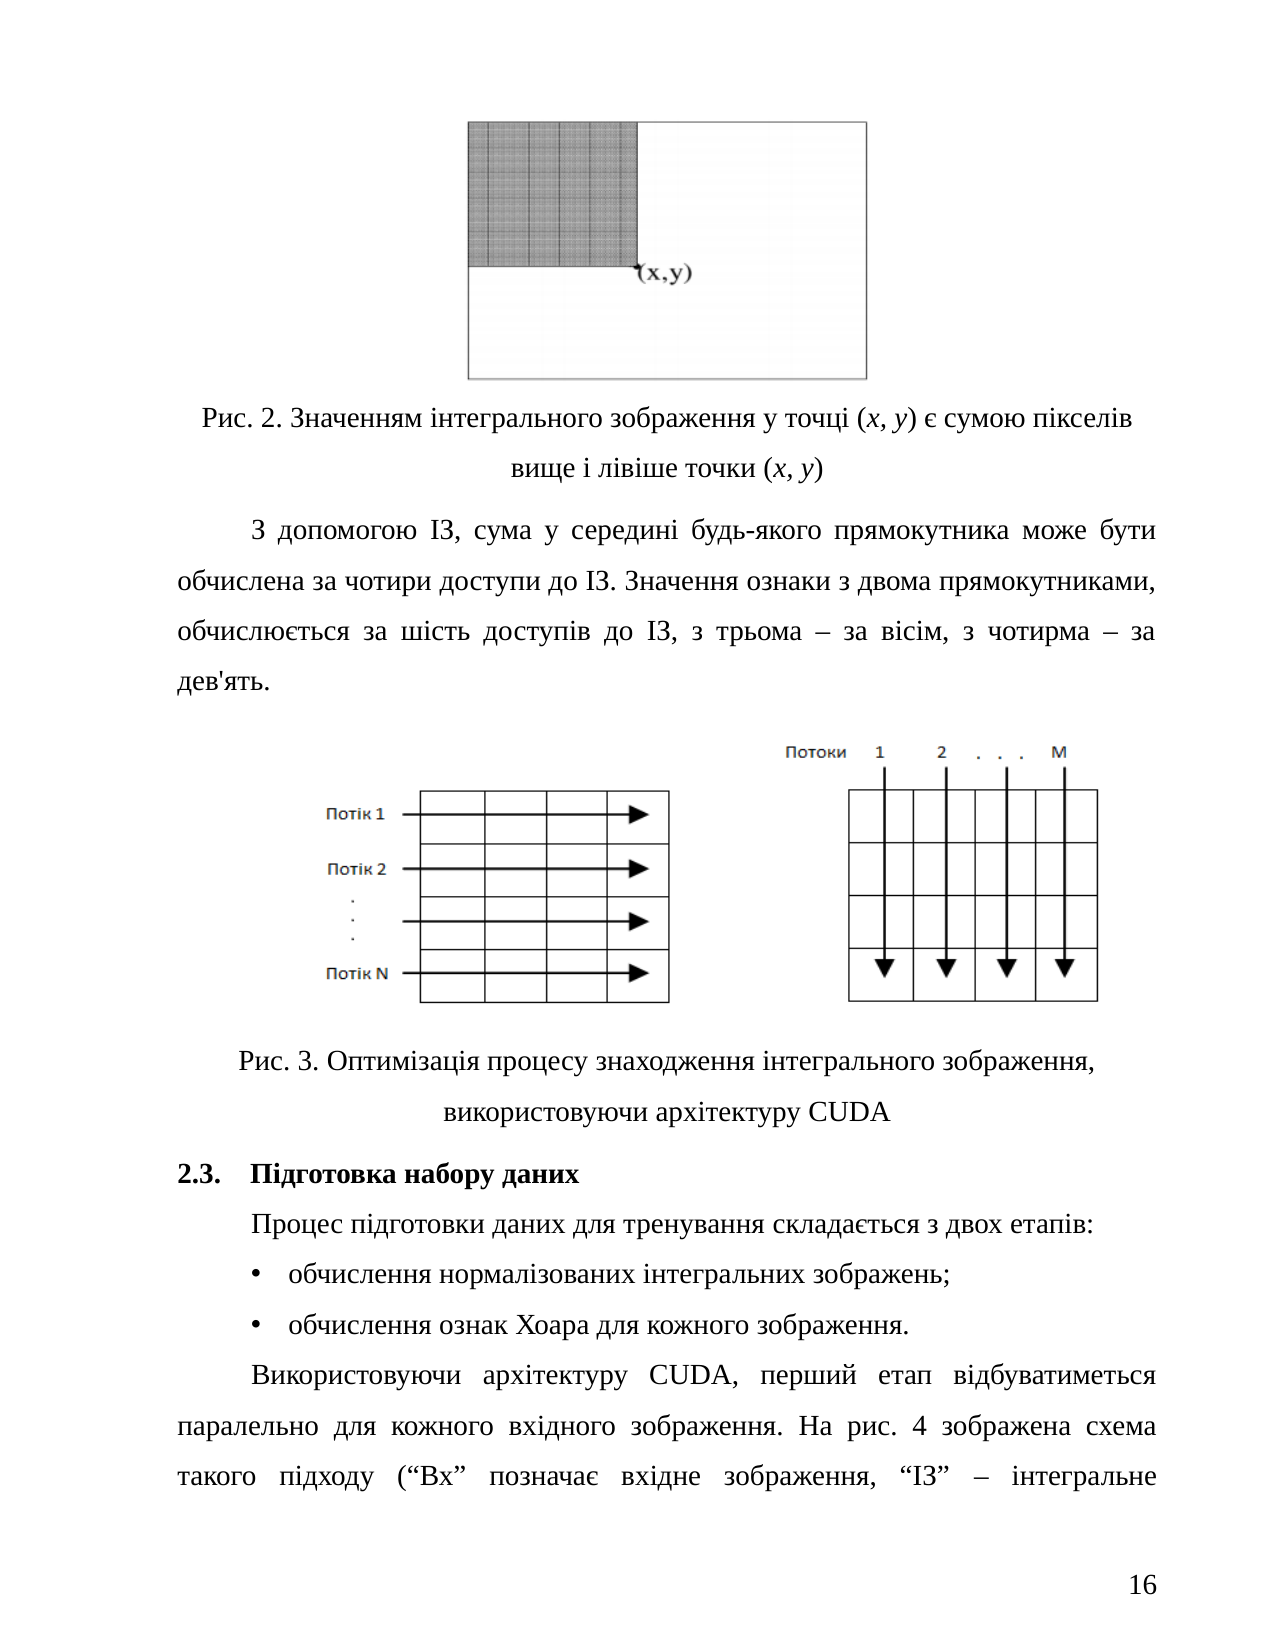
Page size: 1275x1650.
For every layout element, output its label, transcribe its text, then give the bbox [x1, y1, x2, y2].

text Процес підготовки даних для тренування складається з двох етапів: [177, 1206, 1157, 1240]
text Рис. 2. Значенням інтегрального зображення у точці (х, у) є сумою пікселів вище і лівіше точки (х, у) [177, 400, 1157, 483]
picture [464, 119, 870, 382]
text Рис. 3. Оптимізація процесу знаходження інтегрального зображення, використовуючи архітектуру CUDA [177, 1043, 1157, 1127]
text З допомогою ІЗ, сума у середині будь-якого прямокутника може бути обчислена за чотири доступи до ІЗ. Значення ознаки з двома прямокутниками, обчислюється за шість доступів до ІЗ, з трьома – за вісім, з чотирма – за дев'ять. [177, 512, 1157, 697]
picture [299, 734, 1109, 1012]
list обчислення ознак Хоара для кожного зображення. [251, 1307, 1157, 1341]
text Використовуючи архітектуру CUDA, перший етап відбуватиметься паралельно для кожного вхідного зображення. На рис. 4 зображена схема такого підходу (“Вх” позначає вхідне зображення, “ІЗ” – інтегральне [177, 1357, 1157, 1492]
list обчислення нормалізованих інтегральних зображень; [251, 1257, 1157, 1290]
subtitle 2.3. Підготовка набору даних [177, 1156, 1157, 1189]
